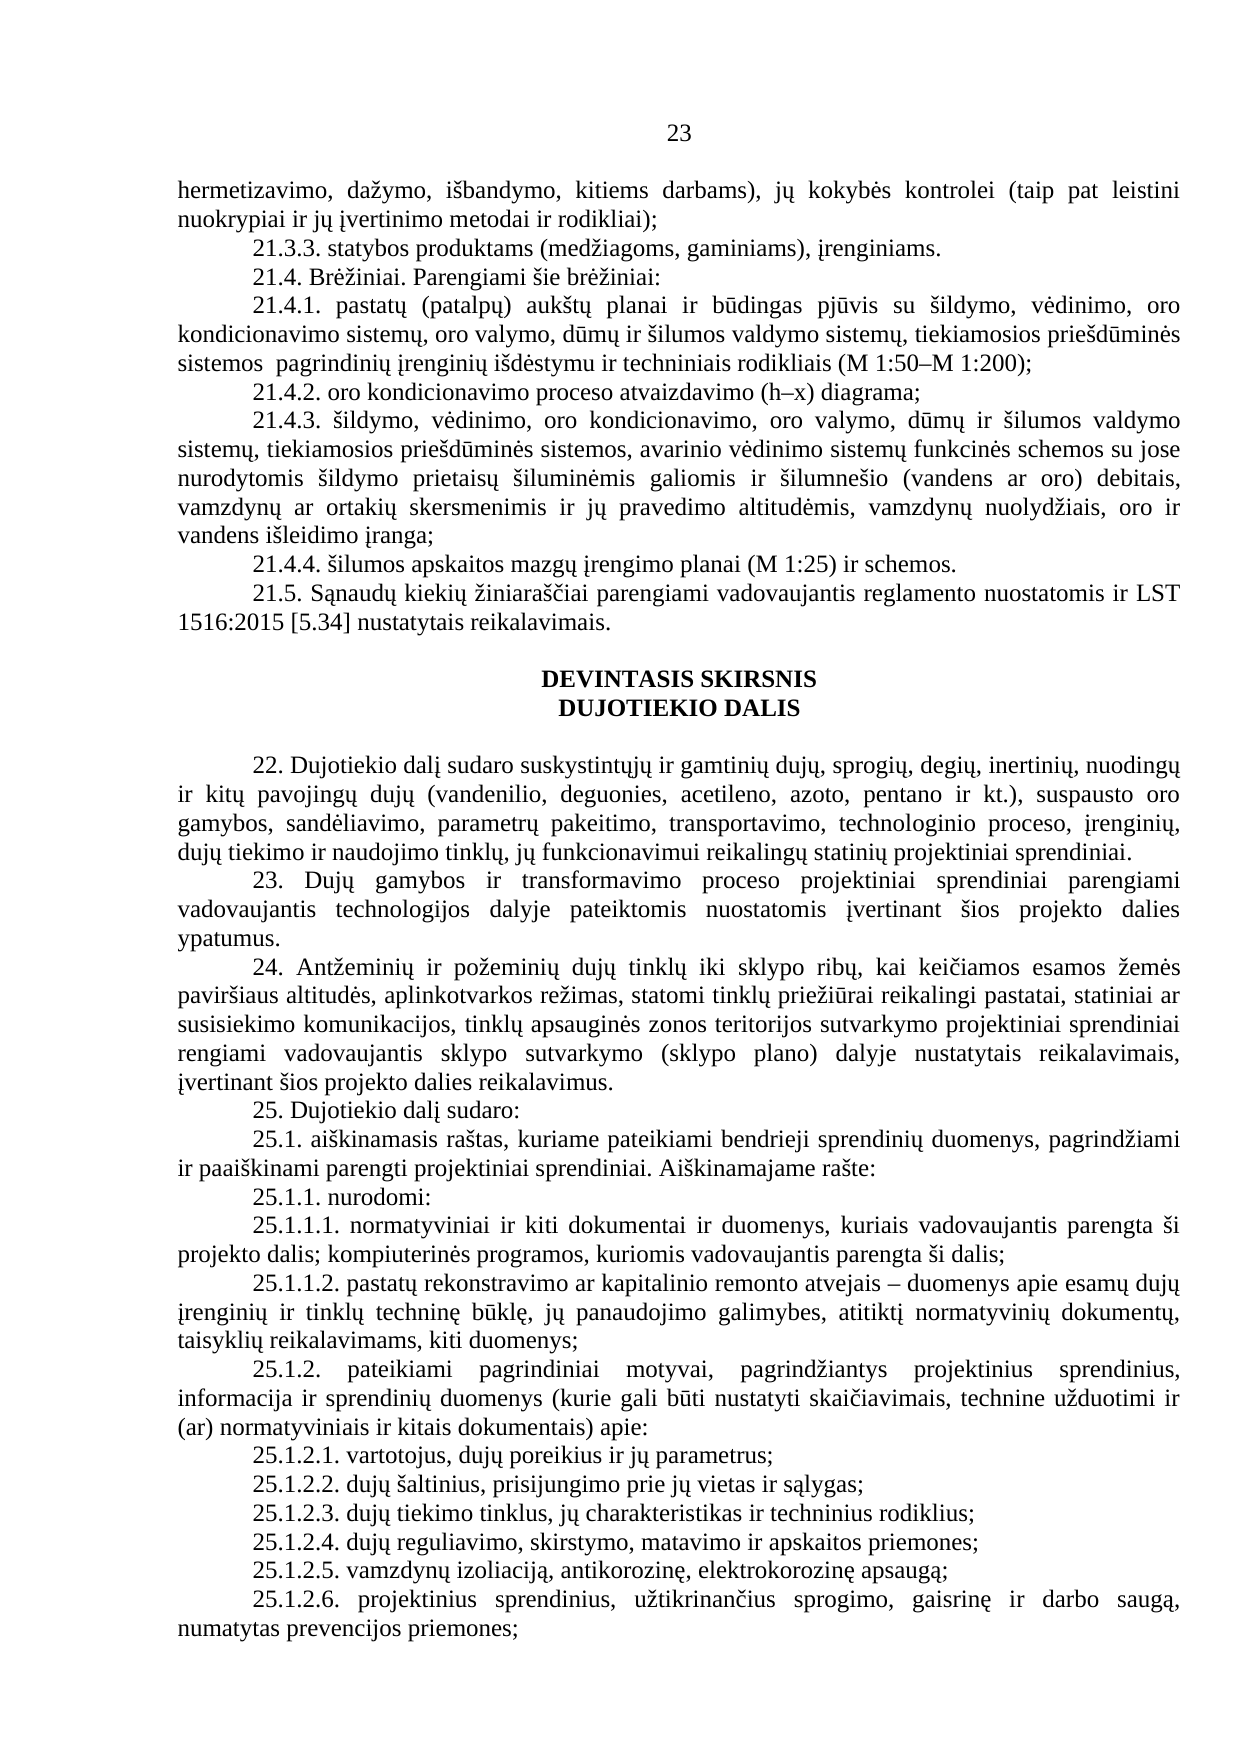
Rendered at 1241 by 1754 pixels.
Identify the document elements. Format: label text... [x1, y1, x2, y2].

text DUJOTIEKIO DALIS [177, 693, 1181, 722]
text 25.1.2.1. vartotojus, dujų poreikius ir jų parametrus; [177, 1441, 1181, 1469]
text 25.1.1.2. pastatų rekonstravimo ar kapitalinio remonto atvejais – duomenys apie esamų dujų įrenginių ir tinklų techninę būklę, jų panaudojimo galimybes, atitiktį normatyvinių dokumentų, taisyklių reikalavimams, kiti duomenys; [177, 1268, 1181, 1354]
text DEVINTASIS SKIRSNIS [177, 664, 1181, 693]
text 21.4. Brėžiniai. Parengiami šie brėžiniai: [177, 262, 1181, 291]
text 25.1.2.3. dujų tiekimo tinklus, jų charakteristikas ir techninius rodiklius; [177, 1498, 1181, 1527]
text 21.4.1. pastatų (patalpų) aukštų planai ir būdingas pjūvis su šildymo, vėdinimo, oro kondicionavimo sistemų, oro valymo, dūmų ir šilumos valdymo sistemų, tiekiamosios priešdūminės sistemos pagrindinių įrenginių išdėstymu ir techniniais rodikliais (M 1:50–M 1:200); [177, 291, 1181, 377]
text 23. Dujų gamybos ir transformavimo proceso projektiniai sprendiniai parengiami vadovaujantis technologijos dalyje pateiktomis nuostatomis įvertinant šios projekto dalies ypatumus. [177, 866, 1181, 952]
text 21.4.2. oro kondicionavimo proceso atvaizdavimo (h–x) diagrama; [177, 377, 1181, 406]
text 25.1.1.1. normatyviniai ir kiti dokumentai ir duomenys, kuriais vadovaujantis parengta ši projekto dalis; kompiuterinės programos, kuriomis vadovaujantis parengta ši dalis; [177, 1211, 1181, 1268]
text hermetizavimo, dažymo, išbandymo, kitiems darbams), jų kokybės kontrolei (taip pat leistini nuokrypiai ir jų įvertinimo metodai ir rodikliai); [177, 176, 1181, 233]
text 25.1.2. pateikiami pagrindiniai motyvai, pagrindžiantys projektinius sprendinius, informacija ir sprendinių duomenys (kurie gali būti nustatyti skaičiavimais, technine užduotimi ir (ar) normatyviniais ir kitais dokumentais) apie: [177, 1354, 1181, 1441]
text 25.1.2.4. dujų reguliavimo, skirstymo, matavimo ir apskaitos priemones; [177, 1527, 1181, 1556]
text 25. Dujotiekio dalį sudaro: [177, 1096, 1181, 1124]
text 25.1. aiškinamasis raštas, kuriame pateikiami bendrieji sprendinių duomenys, pagrindžiami ir paaiškinami parengti projektiniai sprendiniai. Aiškinamajame rašte: [177, 1124, 1181, 1182]
text 25.1.2.5. vamzdynų izoliaciją, antikorozinę, elektrokorozinę apsaugą; [177, 1556, 1181, 1584]
text 21.4.3. šildymo, vėdinimo, oro kondicionavimo, oro valymo, dūmų ir šilumos valdymo sistemų, tiekiamosios priešdūminės sistemos, avarinio vėdinimo sistemų funkcinės schemos su jose nurodytomis šildymo prietaisų šiluminėmis galiomis ir šilumnešio (vandens ar oro) debitais, vamzdynų ar ortakių skersmenimis ir jų pravedimo altitudėmis, vamzdynų nuolydžiais, oro ir vandens išleidimo įranga; [177, 406, 1181, 549]
text 24. Antžeminių ir požeminių dujų tinklų iki sklypo ribų, kai keičiamos esamos žemės paviršiaus altitudės, aplinkotvarkos režimas, statomi tinklų priežiūrai reikalingi pastatai, statiniai ar susisiekimo komunikacijos, tinklų apsauginės zonos teritorijos sutvarkymo projektiniai sprendiniai rengiami vadovaujantis sklypo sutvarkymo (sklypo plano) dalyje nustatytais reikalavimais, įvertinant šios projekto dalies reikalavimus. [177, 952, 1181, 1096]
text 21.3.3. statybos produktams (medžiagoms, gaminiams), įrenginiams. [177, 233, 1181, 262]
text 25.1.2.6. projektinius sprendinius, užtikrinančius sprogimo, gaisrinę ir darbo saugą, numatytas prevencijos priemones; [177, 1584, 1181, 1642]
text 25.1.1. nurodomi: [177, 1182, 1181, 1211]
text 21.4.4. šilumos apskaitos mazgų įrengimo planai (M 1:25) ir schemos. [177, 549, 1181, 578]
text 21.5. Sąnaudų kiekių žiniaraščiai parengiami vadovaujantis reglamento nuostatomis ir LST 1516:2015 [5.34] nustatytais reikalavimais. [177, 578, 1181, 636]
text 25.1.2.2. dujų šaltinius, prisijungimo prie jų vietas ir sąlygas; [177, 1469, 1181, 1498]
text 22. Dujotiekio dalį sudaro suskystintųjų ir gamtinių dujų, sprogių, degių, inertinių, nuodingų ir kitų pavojingų dujų (vandenilio, deguonies, acetileno, azoto, pentano ir kt.), suspausto oro gamybos, sandėliavimo, parametrų pakeitimo, transportavimo, technologinio proceso, įrenginių, dujų tiekimo ir naudojimo tinklų, jų funkcionavimui reikalingų statinių projektiniai sprendiniai. [177, 751, 1181, 866]
